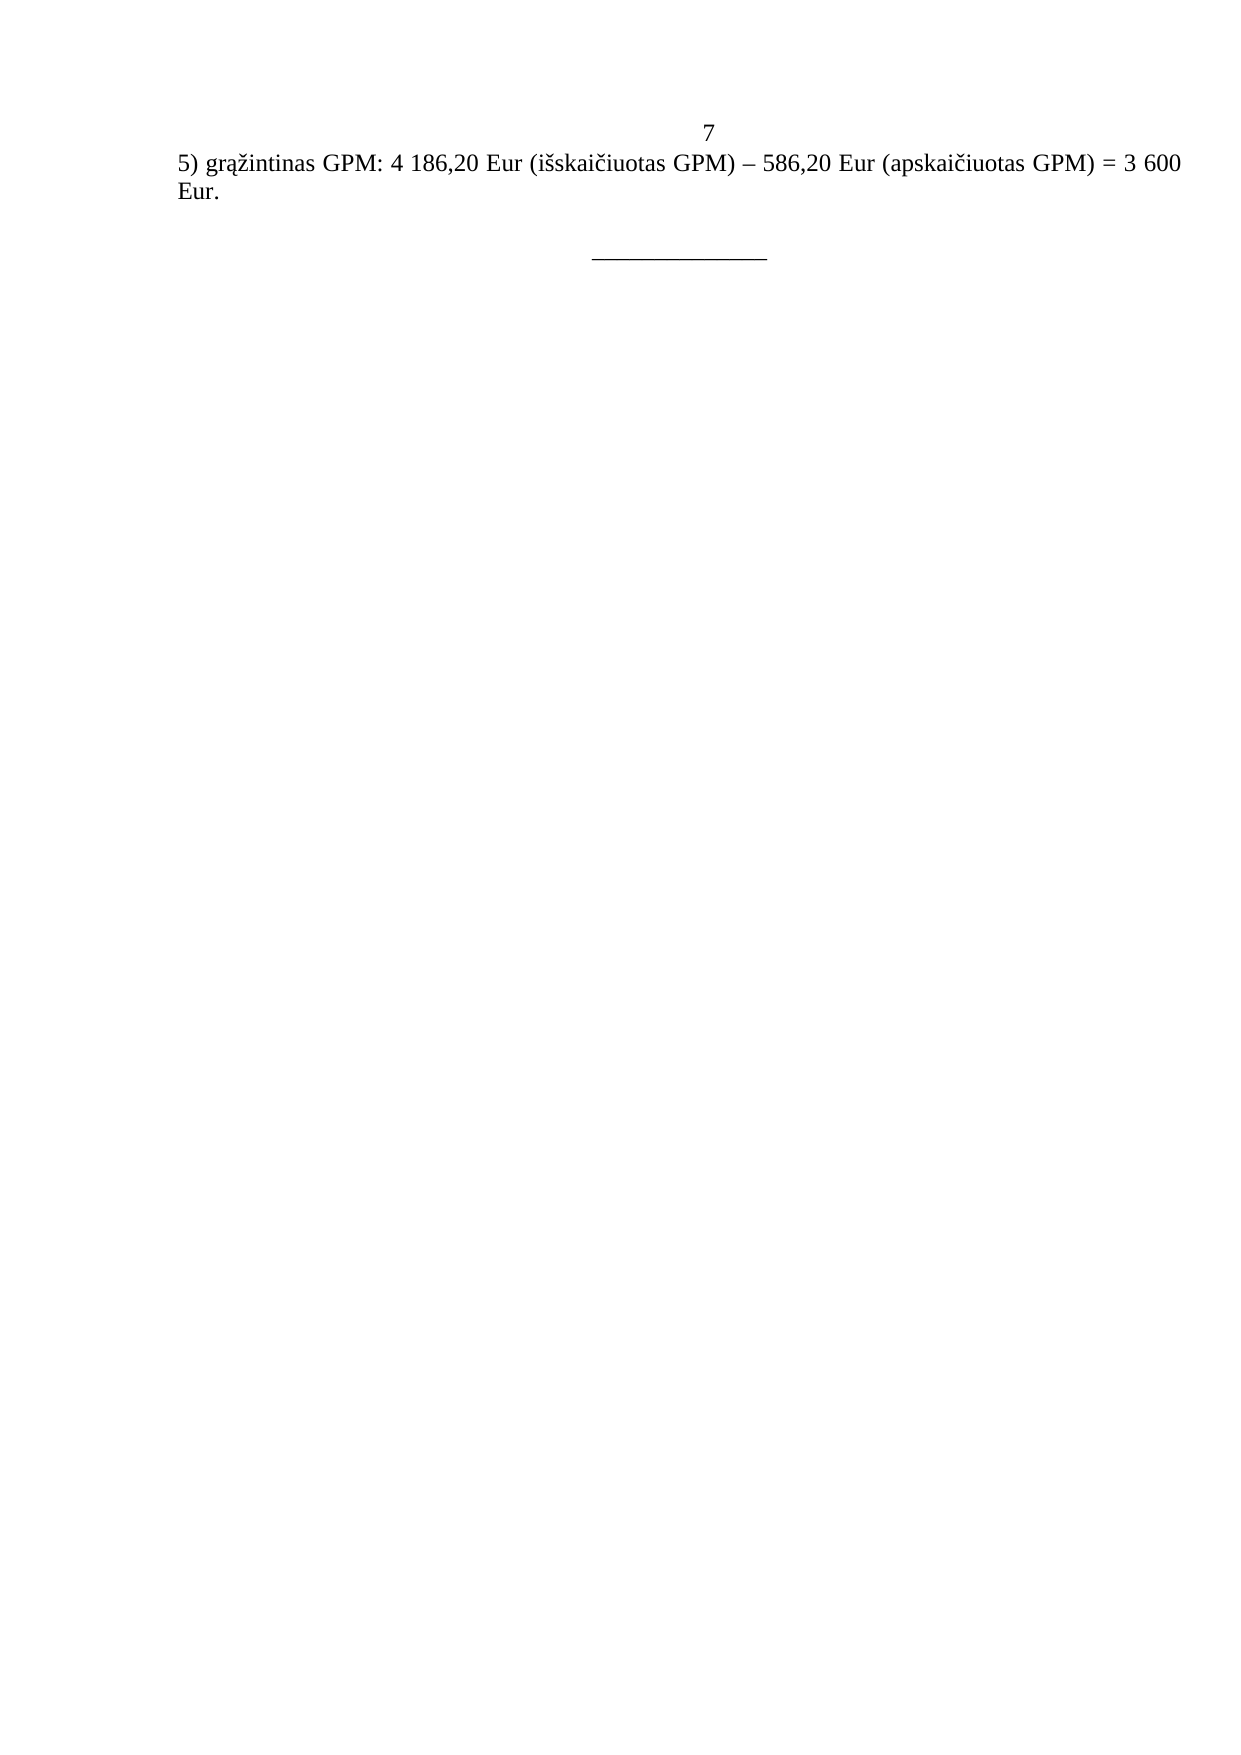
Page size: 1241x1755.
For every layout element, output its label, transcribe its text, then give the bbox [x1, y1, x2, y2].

text ______________ [177, 234, 1181, 263]
text 5) grąžintinas GPM: 4 186,20 Eur (išskaičiuotas GPM) – 586,20 Eur (apskaičiuotas GPM) = 3 600 Eur. [177, 148, 1181, 205]
